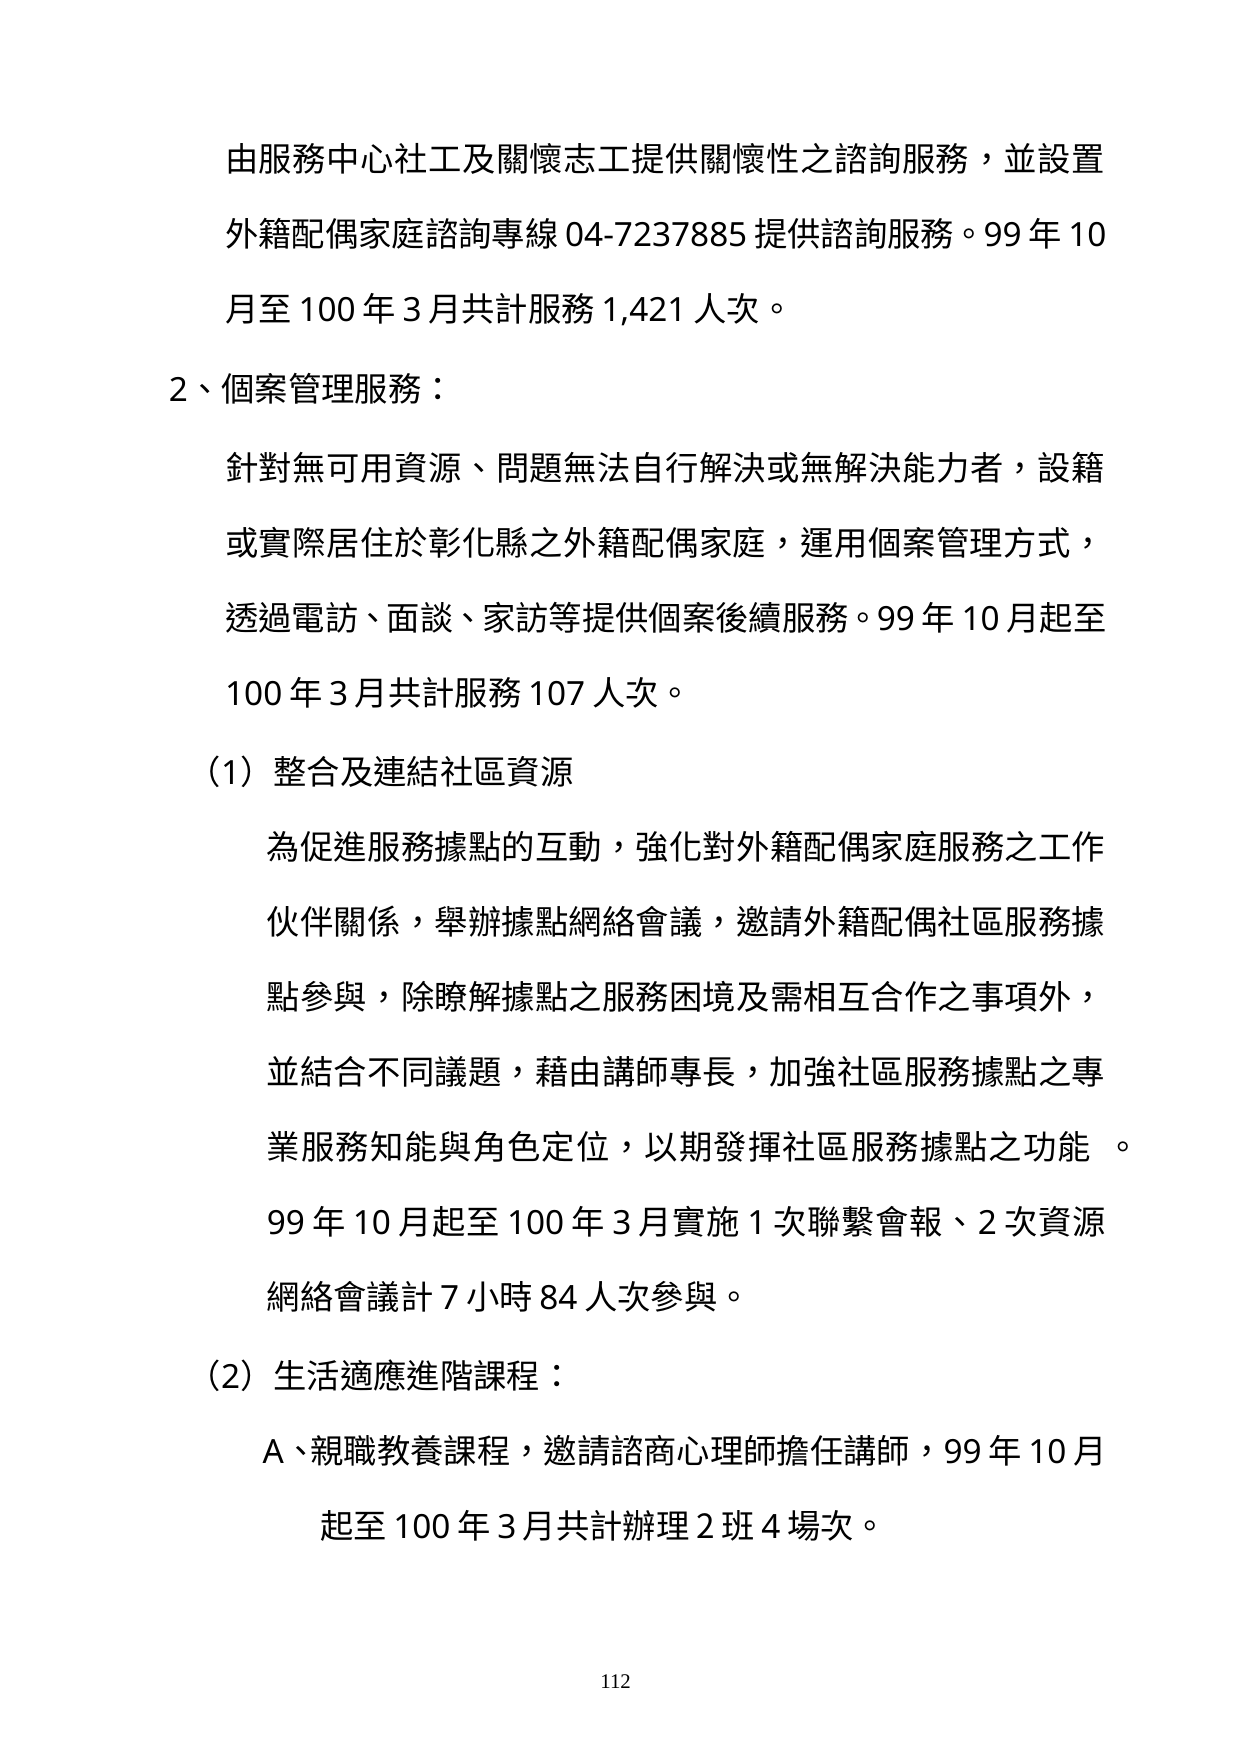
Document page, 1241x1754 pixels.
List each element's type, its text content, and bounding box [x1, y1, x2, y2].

text 2、個案管理服務： [150, 349, 1106, 424]
text A、親職教養課程，邀請諮商心理師擔任講師，99年10月起至100年3月共計辦理2班4場次。 [262, 1412, 1106, 1562]
text 針對無可用資源、問題無法自行解決或無解決能力者，設籍或實際居住於彰化縣之外籍配偶家庭，運用個案管理方式，透過電訪、面談、家訪等提供個案後續服務。99年10月起至100年3月共計服務107人次。 [225, 428, 1106, 728]
text （2）生活適應進階課程： [150, 1337, 1106, 1412]
text 由服務中心社工及關懷志工提供關懷性之諮詢服務，並設置外籍配偶家庭諮詢專線04-7237885提供諮詢服務。99年10月至100年3月共計服務1,421人次。 [225, 120, 1106, 345]
text （1）整合及連結社區資源 [150, 732, 1106, 807]
text 為促進服務據點的互動，強化對外籍配偶家庭服務之工作伙伴關係，舉辦據點網絡會議，邀請外籍配偶社區服務據點參與，除瞭解據點之服務困境及需相互合作之事項外，並結合不同議題，藉由講師專長，加強社區服務據點之專業服務知能與角色定位，以期發揮社區服務據點之功能。99年10月起至100年3月實施1次聯繫會報、2次資源網絡會議計7小時84人次參與。 [267, 807, 1106, 1332]
